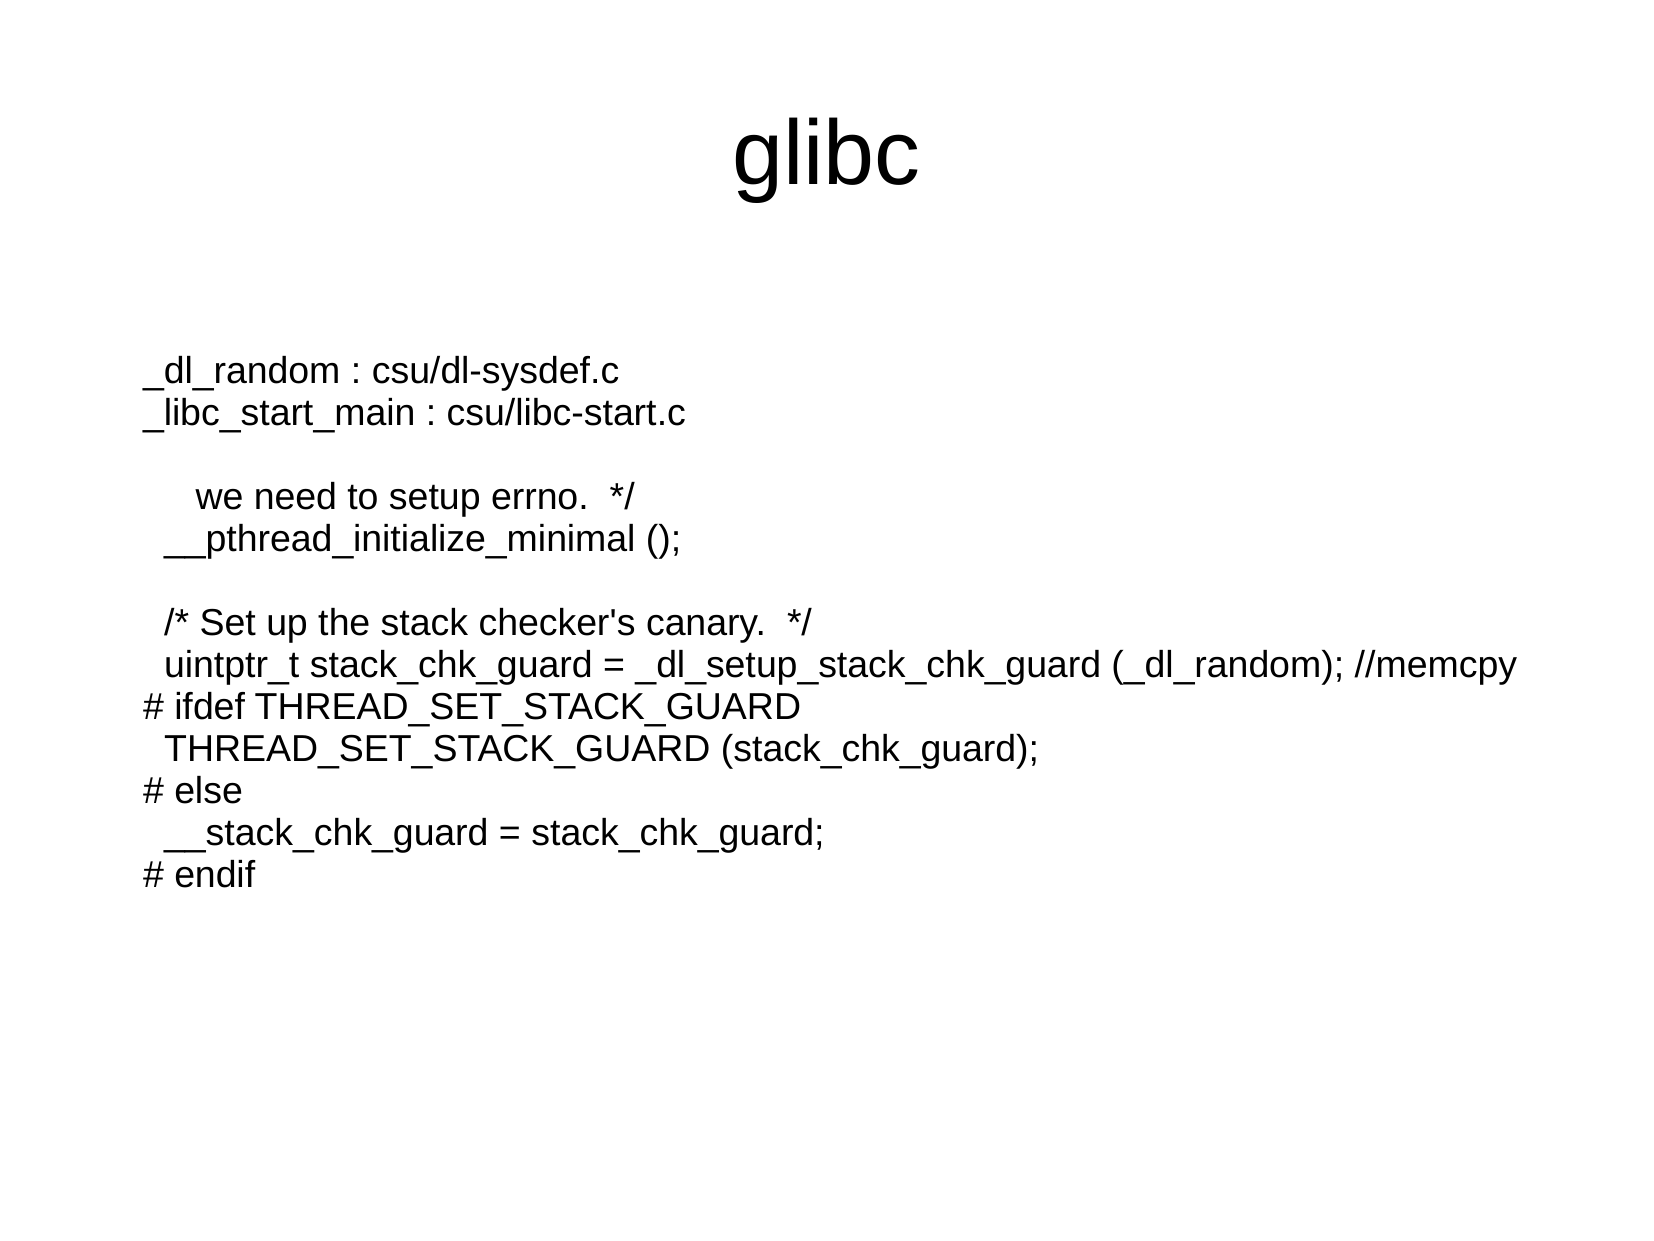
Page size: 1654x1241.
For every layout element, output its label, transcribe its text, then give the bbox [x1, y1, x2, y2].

title glibc [82, 49, 1571, 257]
text_box _dl_random : csu/dl-sysdef.c _libc_start_main : csu/libc-start.c we need to setup errno. */ __pthread_initialize_minimal (); /* Set up the stack checker's canary. */ uintptr_t stack_chk_guard = _dl_setup_stack_chk_guard (_dl_random); //memcpy # ifdef THREAD_SET_STACK_GUARD THREAD_SET_STACK_GUARD (stack_chk_guard); # else __stack_chk_guard = stack_chk_guard; # endif [128, 342, 1533, 904]
